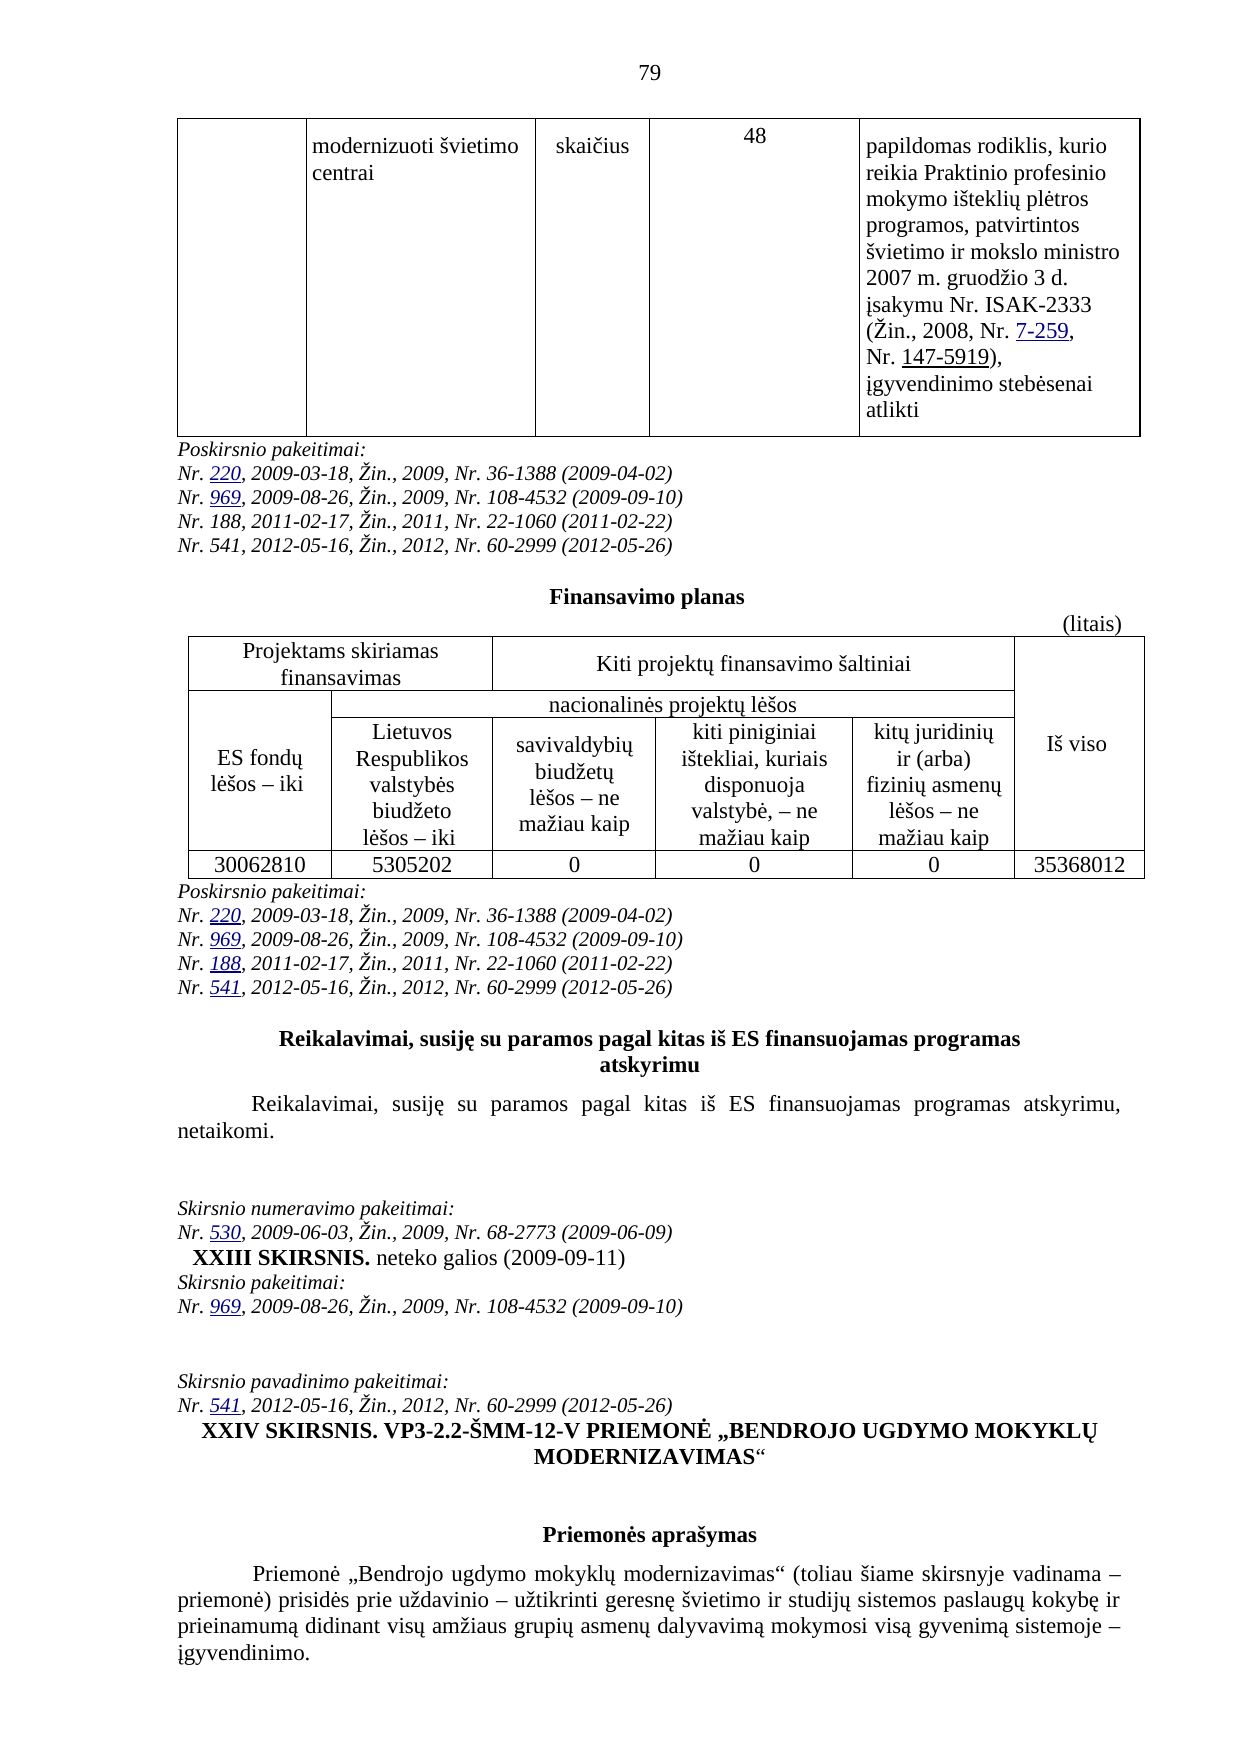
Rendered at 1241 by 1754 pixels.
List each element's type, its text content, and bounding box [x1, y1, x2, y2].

table_cell kitų juridinių ir (arba) fizinių asmenų lėšos – ne mažiau kaip [853, 718, 1014, 850]
text Nr. 220, 2009-03-18, Žin., 2009, Nr. 36-1388 (2009-04-02) [177, 461, 1122, 485]
text Priemonės aprašymas [177, 1521, 1122, 1547]
text XXIII SKIRSNIS. neteko galios (2009-09-11) [177, 1244, 1122, 1270]
table_cell [178, 119, 306, 436]
table_cell 0 [853, 851, 1014, 877]
table_header Iš viso [1015, 637, 1144, 850]
text Skirsnio pavadinimo pakeitimai: [177, 1369, 1122, 1393]
text Nr. 969, 2009-08-26, Žin., 2009, Nr. 108-4532 (2009-09-10) [177, 485, 1122, 509]
text Nr. 969, 2009-08-26, Žin., 2009, Nr. 108-4532 (2009-09-10) [177, 1294, 1122, 1318]
table_cell savivaldybių biudžetų lėšos – ne mažiau kaip [493, 718, 655, 850]
table_cell 5305202 [332, 851, 492, 877]
table_cell skaičius [536, 119, 649, 436]
text Nr. 188, 2011-02-17, Žin., 2011, Nr. 22-1060 (2011-02-22) [177, 509, 1122, 533]
table_header Projektams skiriamas finansavimas [189, 637, 492, 690]
table_cell kiti piniginiai ištekliai, kuriais disponuoja valstybė, – ne mažiau kaip [656, 718, 852, 850]
table_cell Lietuvos Respublikos valstybės biudžeto lėšos – iki [332, 718, 492, 850]
text Nr. 969, 2009-08-26, Žin., 2009, Nr. 108-4532 (2009-09-10) [177, 927, 1122, 951]
text Reikalavimai, susiję su paramos pagal kitas iš ES finansuojamas programas atskyrimu [177, 1025, 1122, 1078]
text Finansavimo planas [177, 583, 1122, 610]
text Poskirsnio pakeitimai: [177, 437, 1122, 461]
table_cell 48 [650, 119, 859, 436]
table_cell modernizuoti švietimo centrai [307, 119, 535, 436]
text (litais) [177, 610, 1122, 636]
table_cell 0 [493, 851, 655, 877]
text Nr. 541, 2012-05-16, Žin., 2012, Nr. 60-2999 (2012-05-26) [177, 975, 1122, 999]
table_cell nacionalinės projektų lėšos [332, 691, 1014, 717]
text Nr. 188, 2011-02-17, Žin., 2011, Nr. 22-1060 (2011-02-22) [177, 951, 1122, 975]
table_cell 0 [656, 851, 852, 877]
text Nr. 541, 2012-05-16, Žin., 2012, Nr. 60-2999 (2012-05-26) [177, 533, 1122, 557]
text XXIV SKirsnis. VP3-2.2-ŠMM-12-V PRIEMONĖ „BENDROJO UGDYMO MOKYKLŲ MODERNIZAVIMAS“ [177, 1417, 1122, 1470]
table_cell 35368012 [1015, 851, 1144, 877]
text Reikalavimai, susiję su paramos pagal kitas iš ES finansuojamas programas atskyrimu, netaikomi. [177, 1090, 1122, 1143]
table_cell 30062810 [189, 851, 331, 877]
table_header Kiti projektų finansavimo šaltiniai [493, 637, 1014, 690]
text Poskirsnio pakeitimai: [177, 878, 1122, 903]
table_cell papildomas rodiklis, kurio reikia Praktinio profesinio mokymo išteklių plėtros programos, patvirtintos švietimo ir mokslo ministro 2007 m. gruodžio 3 d. įsakymu Nr. ISAK-2333 (Žin., 2008, Nr. 7-259, Nr. 147-5919), įgyvendinimo stebėsenai atlikti [860, 119, 1139, 436]
text Skirsnio pakeitimai: [177, 1270, 1122, 1294]
text Skirsnio numeravimo pakeitimai: [177, 1196, 1122, 1220]
text Priemonė „Bendrojo ugdymo mokyklų modernizavimas“ (toliau šiame skirsnyje vadinama – priemonė) prisidės prie uždavinio – užtikrinti geresnę švietimo ir studijų sistemos paslaugų kokybę ir prieinamumą didinant visų amžiaus grupių asmenų dalyvavimą mokymosi visą gyvenimą sistemoje – įgyvendinimo. [177, 1560, 1122, 1665]
text Nr. 530, 2009-06-03, Žin., 2009, Nr. 68-2773 (2009-06-09) [177, 1220, 1122, 1244]
text Nr. 541, 2012-05-16, Žin., 2012, Nr. 60-2999 (2012-05-26) [177, 1393, 1122, 1417]
text Nr. 220, 2009-03-18, Žin., 2009, Nr. 36-1388 (2009-04-02) [177, 903, 1122, 927]
table_cell ES fondų lėšos – iki [189, 691, 331, 850]
